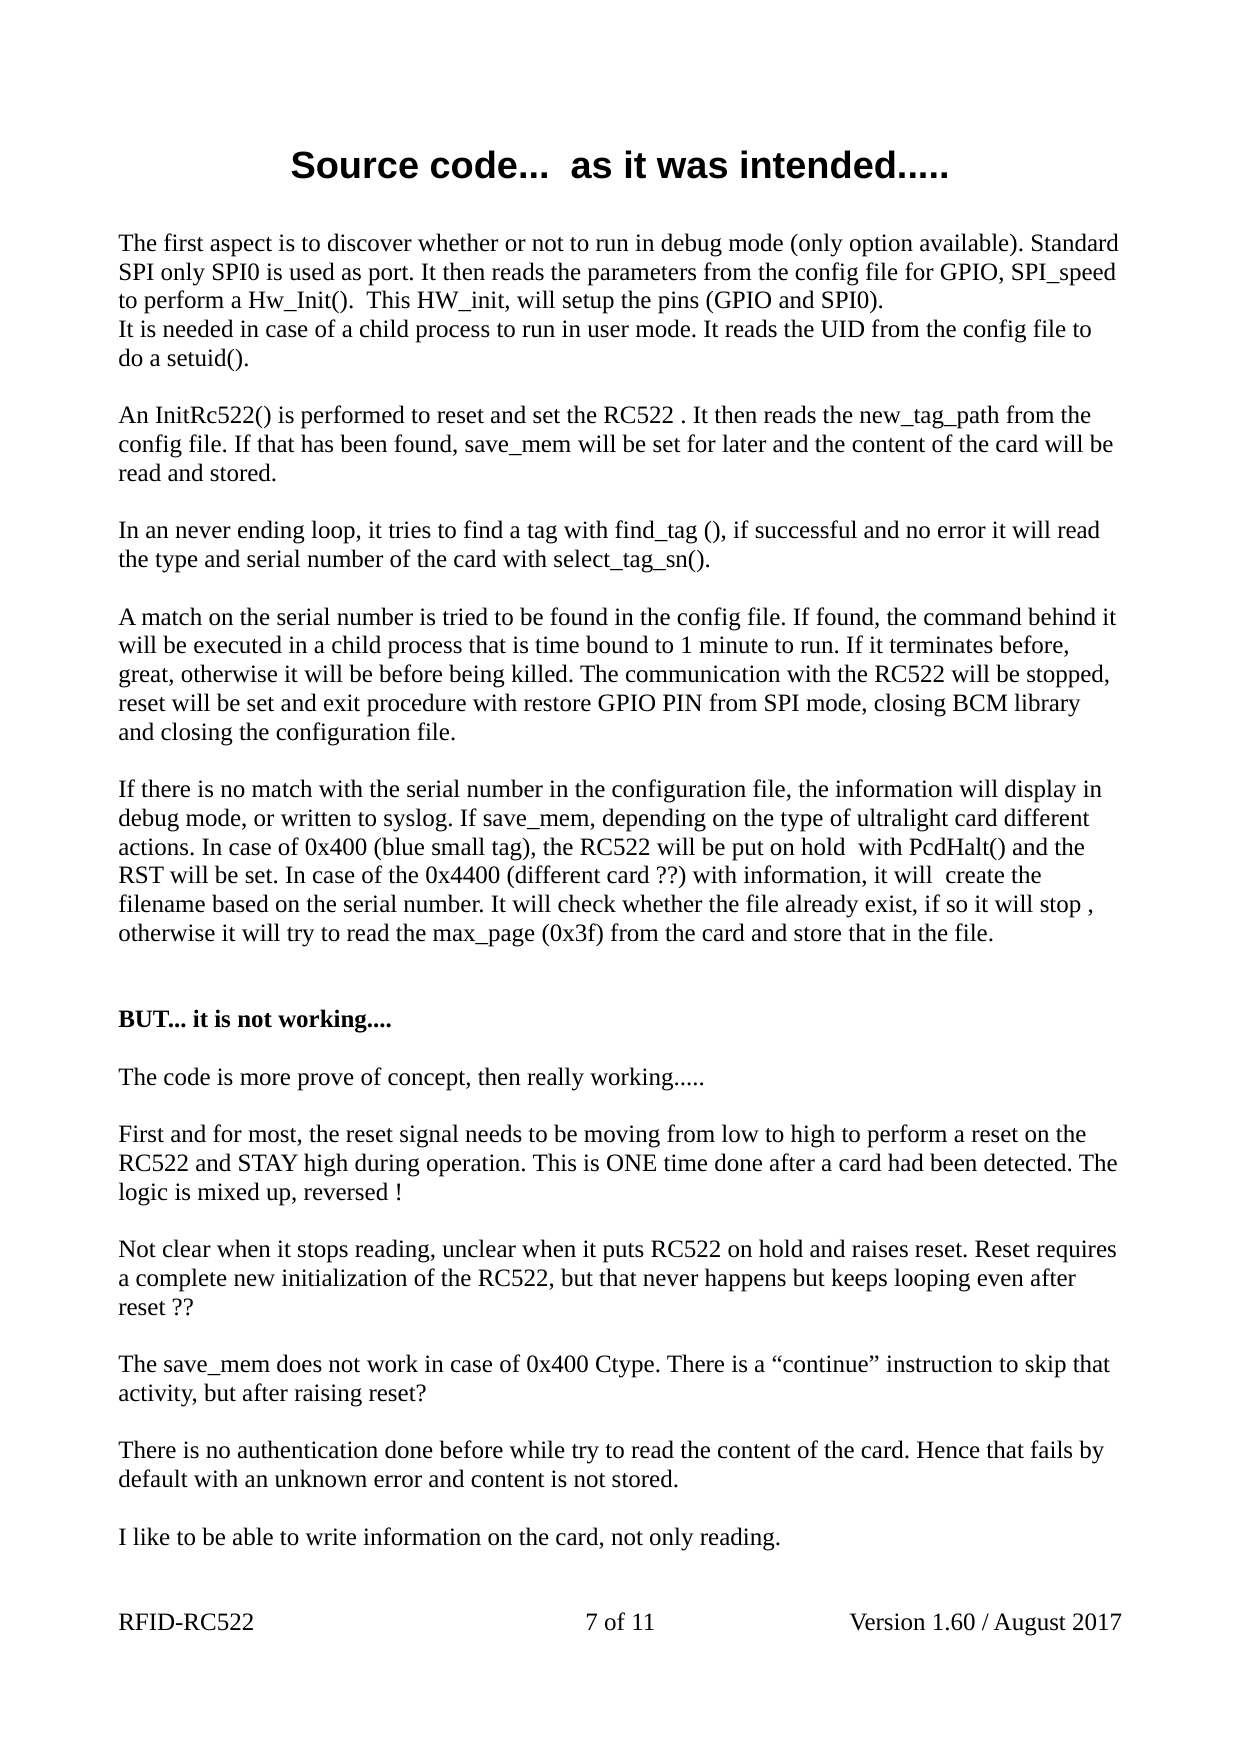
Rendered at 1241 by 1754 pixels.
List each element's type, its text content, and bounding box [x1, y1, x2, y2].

text First and for most, the reset signal needs to be moving from low to high to perform a reset on the RC522 and STAY high during operation. This is ONE time done after a card had been detected. The logic is mixed up, reversed ! [118, 1119, 1122, 1206]
text The code is more prove of concept, then really working..... [118, 1062, 1122, 1091]
text I like to be able to write information on the card, not only reading. [118, 1522, 1122, 1551]
text It is needed in case of a child process to run in user mode. It reads the UID from the config file to do a setuid(). [118, 314, 1122, 372]
text An InitRc522() is performed to reset and set the RC522 . It then reads the new_tag_path from the config file. If that has been found, save_mem will be set for later and the content of the card will be read and stored. [118, 401, 1122, 487]
subtitle Source code... as it was intended..... [118, 143, 1122, 187]
text If there is no match with the serial number in the configuration file, the information will display in debug mode, or written to syslog. If save_mem, depending on the type of ultralight card different actions. In case of 0x400 (blue small tag), the RC522 will be put on hold with PcdHalt() and the RST will be set. In case of the 0x4400 (different card ??) with information, it will create the filename based on the serial number. It will check whether the file already exist, if so it will stop , otherwise it will try to read the max_page (0x3f) from the card and store that in the file. [118, 774, 1122, 947]
text The save_mem does not work in case of 0x400 Ctype. There is a “continue” instruction to skip that activity, but after raising reset? [118, 1349, 1122, 1407]
text A match on the serial number is tried to be found in the config file. If found, the command behind it will be executed in a child process that is time bound to 1 minute to run. If it terminates before, great, otherwise it will be before being killed. The communication with the RC522 will be stopped, reset will be set and exit procedure with restore GPIO PIN from SPI mode, closing BCM library and closing the configuration file. [118, 602, 1122, 746]
text In an never ending loop, it tries to find a tag with find_tag (), if successful and no error it will read the type and serial number of the card with select_tag_sn(). [118, 516, 1122, 573]
text There is no authentication done before while try to read the content of the card. Hence that fails by default with an unknown error and content is not stored. [118, 1436, 1122, 1493]
text The first aspect is to discover whether or not to run in debug mode (only option available). Standard SPI only SPI0 is used as port. It then reads the parameters from the config file for GPIO, SPI_speed to perform a Hw_Init(). This HW_init, will setup the pins (GPIO and SPI0). [118, 228, 1122, 314]
text BUT... it is not working.... [118, 1004, 1122, 1033]
text Not clear when it stops reading, unclear when it puts RC522 on hold and raises reset. Reset requires a complete new initialization of the RC522, but that never happens but keeps looping even after reset ?? [118, 1234, 1122, 1321]
